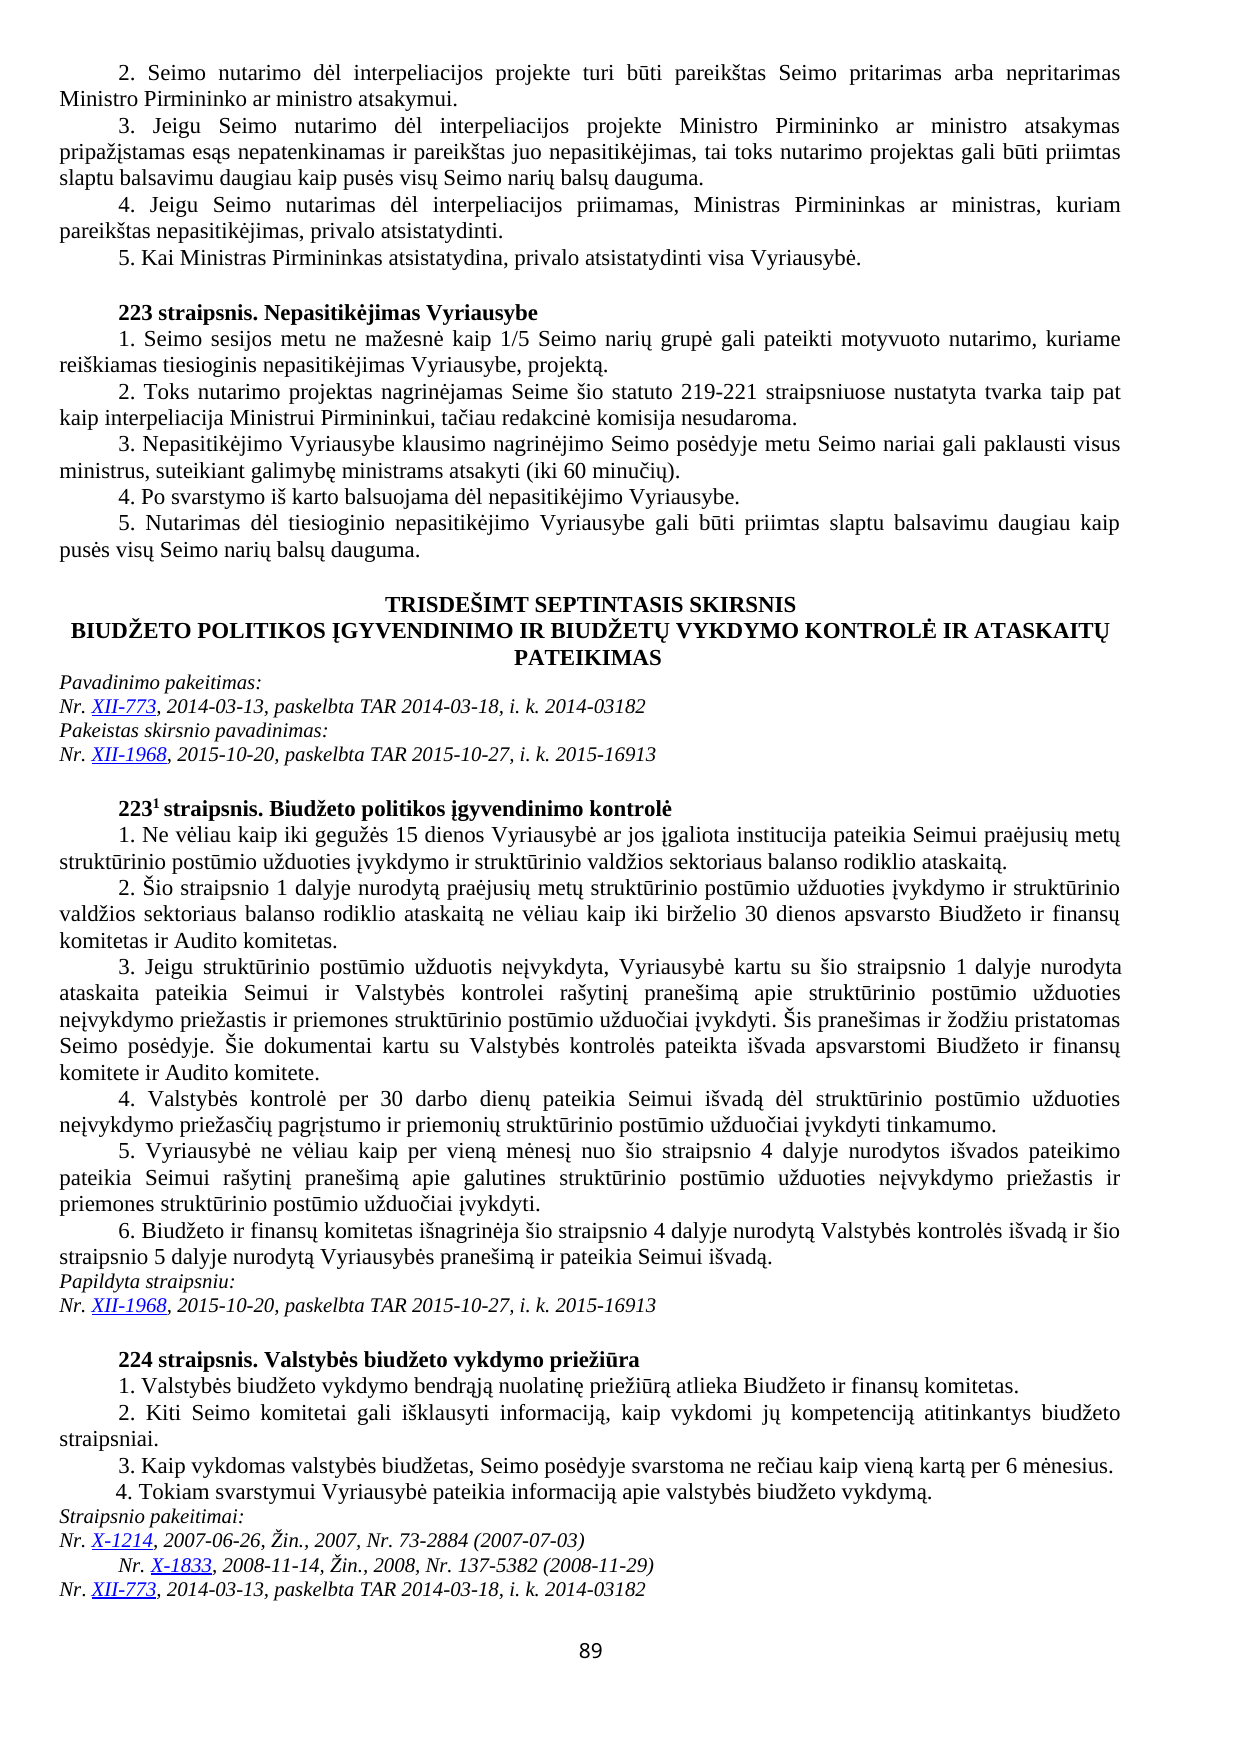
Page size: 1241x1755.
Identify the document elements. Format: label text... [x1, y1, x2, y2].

text 5. Nutarimas dėl tiesioginio nepasitikėjimo Vyriausybe gali būti priimtas slaptu balsavimu daugiau kaip pusės visų Seimo narių balsų dauguma. [59, 509, 1122, 562]
text 3. Jeigu Seimo nutarimo dėl interpeliacijos projekte Ministro Pirmininko ar ministro atsakymas pripažįstamas esąs nepatenkinamas ir pareikštas juo nepasitikėjimas, tai toks nutarimo projektas gali būti priimtas slaptu balsavimu daugiau kaip pusės visų Seimo narių balsų dauguma. [59, 112, 1122, 191]
text 223 straipsnis. Nepasitikėjimas Vyriausybe [59, 299, 1122, 325]
text 3. Nepasitikėjimo Vyriausybe klausimo nagrinėjimo Seimo posėdyje metu Seimo nariai gali paklausti visus ministrus, suteikiant galimybę ministrams atsakyti (iki 60 minučių). [59, 430, 1122, 483]
text Nr. XII-773, 2014-03-13, paskelbta TAR 2014-03-18, i. k. 2014-03182 [59, 1577, 1122, 1601]
text 224 straipsnis. Valstybės biudžeto vykdymo priežiūra [59, 1346, 1122, 1373]
text Nr. XII-1968, 2015-10-20, paskelbta TAR 2015-10-27, i. k. 2015-16913 [59, 1293, 1122, 1317]
text 4. Tokiam svarstymui Vyriausybė pateikia informaciją apie valstybės biudžeto vykdymą. [59, 1478, 1122, 1504]
text Straipsnio pakeitimai: [59, 1504, 1122, 1528]
text Nr. XII-773, 2014-03-13, paskelbta TAR 2014-03-18, i. k. 2014-03182 [59, 694, 1122, 718]
text BIUDŽETO POLITIKOS ĮGYVENDINIMO IR BIUDŽETŲ VYKDYMO KONTROLĖ IR ATASKAITŲ PATEIKIMAS [59, 617, 1122, 670]
text 2. Šio straipsnio 1 dalyje nurodytą praėjusių metų struktūrinio postūmio užduoties įvykdymo ir struktūrinio valdžios sektoriaus balanso rodiklio ataskaitą ne vėliau kaip iki birželio 30 dienos apsvarsto Biudžeto ir finansų komitetas ir Audito komitetas. [59, 874, 1122, 953]
text TRISDEŠIMT SEPTINTASIS SKIRSNIS [59, 591, 1122, 617]
text Nr. X-1214, 2007-06-26, Žin., 2007, Nr. 73-2884 (2007-07-03) [59, 1528, 1122, 1552]
text Nr. X-1833, 2008-11-14, Žin., 2008, Nr. 137-5382 (2008-11-29) [59, 1552, 1122, 1577]
text 2. Seimo nutarimo dėl interpeliacijos projekte turi būti pareikštas Seimo pritarimas arba nepritarimas Ministro Pirmininko ar ministro atsakymui. [59, 59, 1122, 112]
text 2231 straipsnis. Biudžeto politikos įgyvendinimo kontrolė [59, 795, 1122, 821]
text 1. Valstybės biudžeto vykdymo bendrąją nuolatinę priežiūrą atlieka Biudžeto ir finansų komitetas. [59, 1373, 1122, 1399]
text 3. Kaip vykdomas valstybės biudžetas, Seimo posėdyje svarstoma ne rečiau kaip vieną kartą per 6 mėnesius. [59, 1452, 1122, 1478]
text 5. Vyriausybė ne vėliau kaip per vieną mėnesį nuo šio straipsnio 4 dalyje nurodytos išvados pateikimo pateikia Seimui rašytinį pranešimą apie galutines struktūrinio postūmio užduoties neįvykdymo priežastis ir priemones struktūrinio postūmio užduočiai įvykdyti. [59, 1138, 1122, 1217]
text 1. Ne vėliau kaip iki gegužės 15 dienos Vyriausybė ar jos įgaliota institucija pateikia Seimui praėjusių metų struktūrinio postūmio užduoties įvykdymo ir struktūrinio valdžios sektoriaus balanso rodiklio ataskaitą. [59, 821, 1122, 874]
text 6. Biudžeto ir finansų komitetas išnagrinėja šio straipsnio 4 dalyje nurodytą Valstybės kontrolės išvadą ir šio straipsnio 5 dalyje nurodytą Vyriausybės pranešimą ir pateikia Seimui išvadą. [59, 1217, 1122, 1269]
text 4. Po svarstymo iš karto balsuojama dėl nepasitikėjimo Vyriausybe. [59, 483, 1122, 509]
text 2. Kiti Seimo komitetai gali išklausyti informaciją, kaip vykdomi jų kompetenciją atitinkantys biudžeto straipsniai. [59, 1399, 1122, 1452]
text 4. Jeigu Seimo nutarimas dėl interpeliacijos priimamas, Ministras Pirmininkas ar ministras, kuriam pareikštas nepasitikėjimas, privalo atsistatydinti. [59, 191, 1122, 243]
text 3. Jeigu struktūrinio postūmio užduotis neįvykdyta, Vyriausybė kartu su šio straipsnio 1 dalyje nurodyta ataskaita pateikia Seimui ir Valstybės kontrolei rašytinį pranešimą apie struktūrinio postūmio užduoties neįvykdymo priežastis ir priemones struktūrinio postūmio užduočiai įvykdyti. Šis pranešimas ir žodžiu pristatomas Seimo posėdyje. Šie dokumentai kartu su Valstybės kontrolės pateikta išvada apsvarstomi Biudžeto ir finansų komitete ir Audito komitete. [59, 953, 1122, 1085]
text 5. Kai Ministras Pirmininkas atsistatydina, privalo atsistatydinti visa Vyriausybė. [59, 243, 1122, 270]
text 2. Toks nutarimo projektas nagrinėjamas Seime šio statuto 219-221 straipsniuose nustatyta tvarka taip pat kaip interpeliacija Ministrui Pirmininkui, tačiau redakcinė komisija nesudaroma. [59, 378, 1122, 430]
text Nr. XII-1968, 2015-10-20, paskelbta TAR 2015-10-27, i. k. 2015-16913 [59, 742, 1122, 766]
text 4. Valstybės kontrolė per 30 darbo dienų pateikia Seimui išvadą dėl struktūrinio postūmio užduoties neįvykdymo priežasčių pagrįstumo ir priemonių struktūrinio postūmio užduočiai įvykdyti tinkamumo. [59, 1085, 1122, 1138]
text 1. Seimo sesijos metu ne mažesnė kaip 1/5 Seimo narių grupė gali pateikti motyvuoto nutarimo, kuriame reiškiamas tiesioginis nepasitikėjimas Vyriausybe, projektą. [59, 325, 1122, 378]
text Papildyta straipsniu: [59, 1269, 1122, 1293]
text Pakeistas skirsnio pavadinimas: [59, 718, 1122, 742]
text Pavadinimo pakeitimas: [59, 670, 1122, 694]
